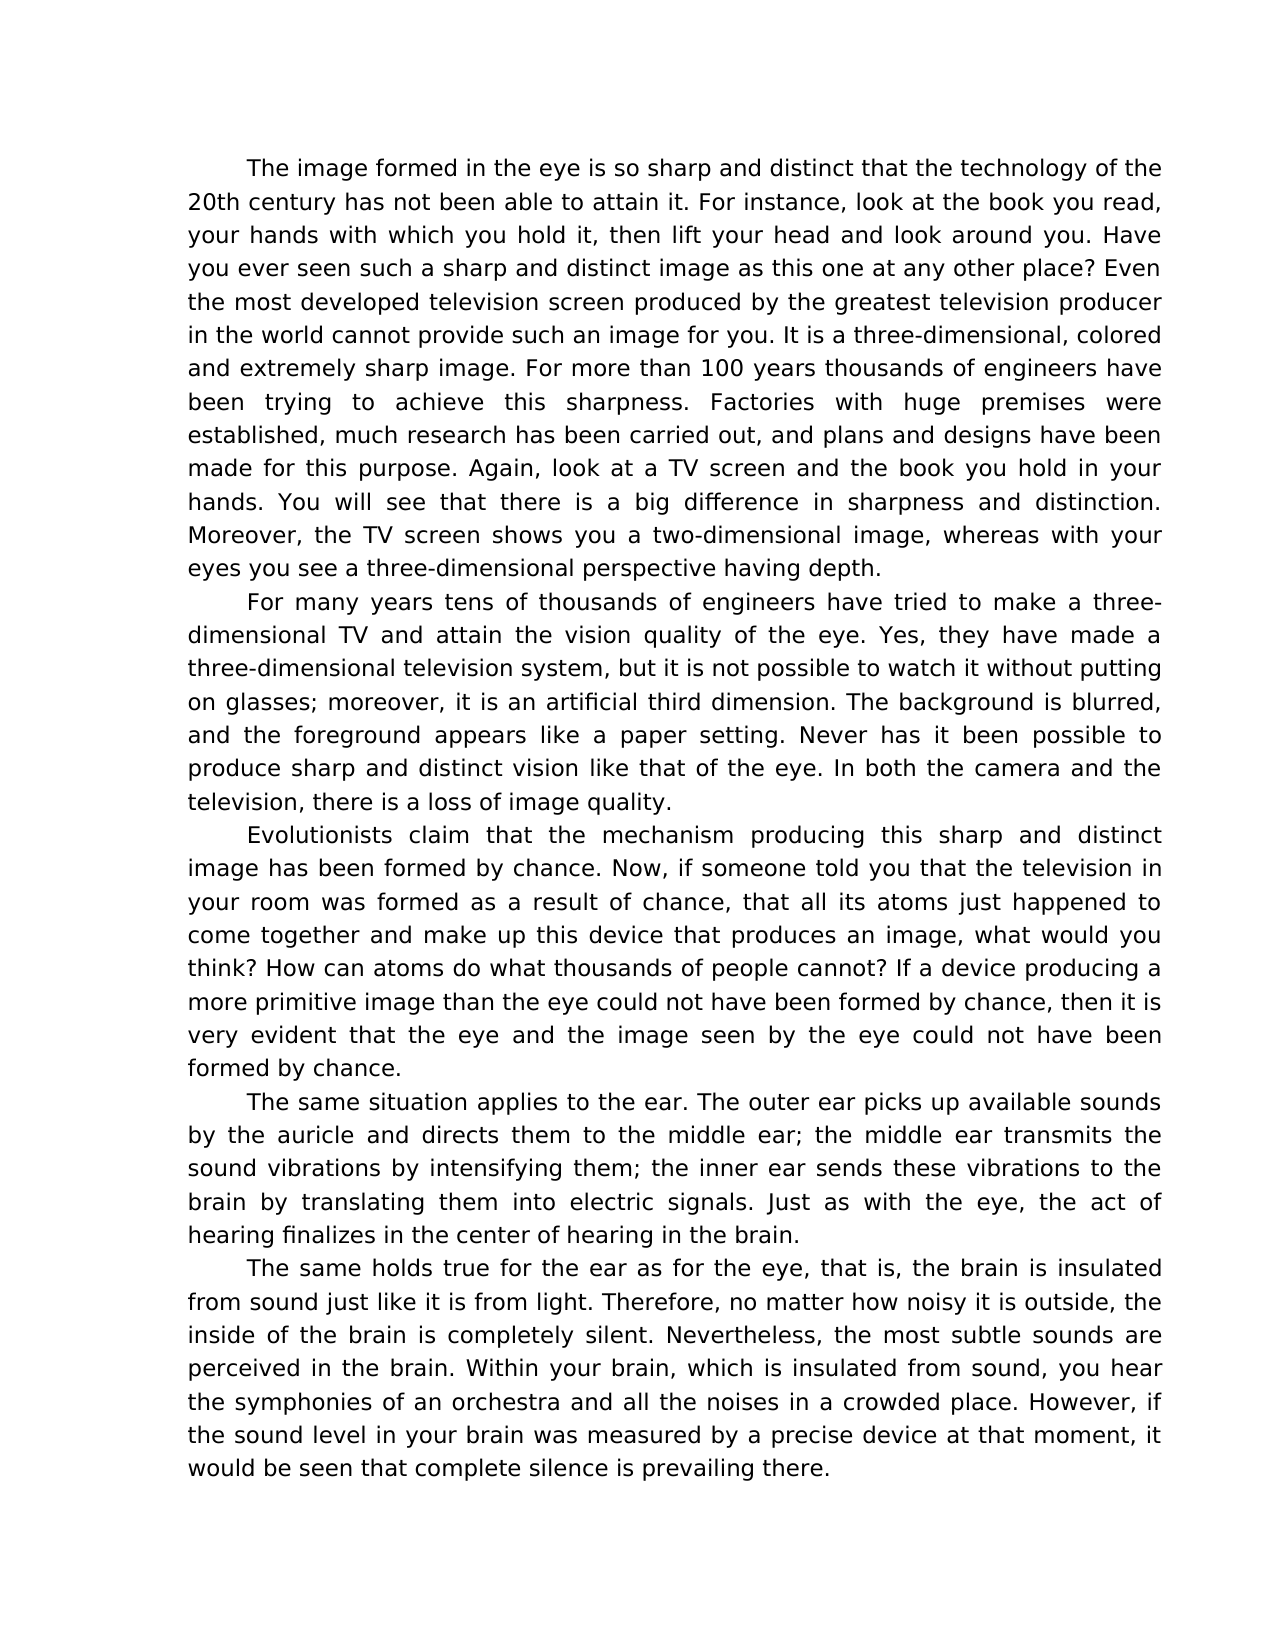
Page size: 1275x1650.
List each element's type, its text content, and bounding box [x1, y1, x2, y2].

text The image formed in the eye is so sharp and distinct that the technology of the 20th century has not been able to attain it. For instance, look at the book you read, your hands with which you hold it, then lift your head and look around you. Have you ever seen such a sharp and distinct image as this one at any other place? Even the most developed television screen produced by the greatest television producer in the world cannot provide such an image for you. It is a three-dimensional, colored and extremely sharp image. For more than 100 years thousands of engineers have been trying to achieve this sharpness. Factories with huge premises were established, much research has been carried out, and plans and designs have been made for this purpose. Again, look at a TV screen and the book you hold in your hands. You will see that there is a big difference in sharpness and distinction. Moreover, the TV screen shows you a two-dimensional image, whereas with your eyes you see a three-dimensional perspective having depth. [187, 150, 1163, 583]
text For many years tens of thousands of engineers have tried to make a three-dimensional TV and attain the vision quality of the eye. Yes, they have made a three-dimensional television system, but it is not possible to watch it without putting on glasses; moreover, it is an artificial third dimension. The background is blurred, and the foreground appears like a paper setting. Never has it been possible to produce sharp and distinct vision like that of the eye. In both the camera and the television, there is a loss of image quality. [187, 583, 1163, 817]
text Evolutionists claim that the mechanism producing this sharp and distinct image has been formed by chance. Now, if someone told you that the television in your room was formed as a result of chance, that all its atoms just happened to come together and make up this device that produces an image, what would you think? How can atoms do what thousands of people cannot? If a device producing a more primitive image than the eye could not have been formed by chance, then it is very evident that the eye and the image seen by the eye could not have been formed by chance. [187, 817, 1163, 1083]
text The same holds true for the ear as for the eye, that is, the brain is insulated from sound just like it is from light. Therefore, no matter how noisy it is outside, the inside of the brain is completely silent. Nevertheless, the most subtle sounds are perceived in the brain. Within your brain, which is insulated from sound, you hear the symphonies of an orchestra and all the noises in a crowded place. However, if the sound level in your brain was measured by a precise device at that moment, it would be seen that complete silence is prevailing there. [187, 1250, 1163, 1483]
text The same situation applies to the ear. The outer ear picks up available sounds by the auricle and directs them to the middle ear; the middle ear transmits the sound vibrations by intensifying them; the inner ear sends these vibrations to the brain by translating them into electric signals. Just as with the eye, the act of hearing finalizes in the center of hearing in the brain. [187, 1083, 1163, 1250]
